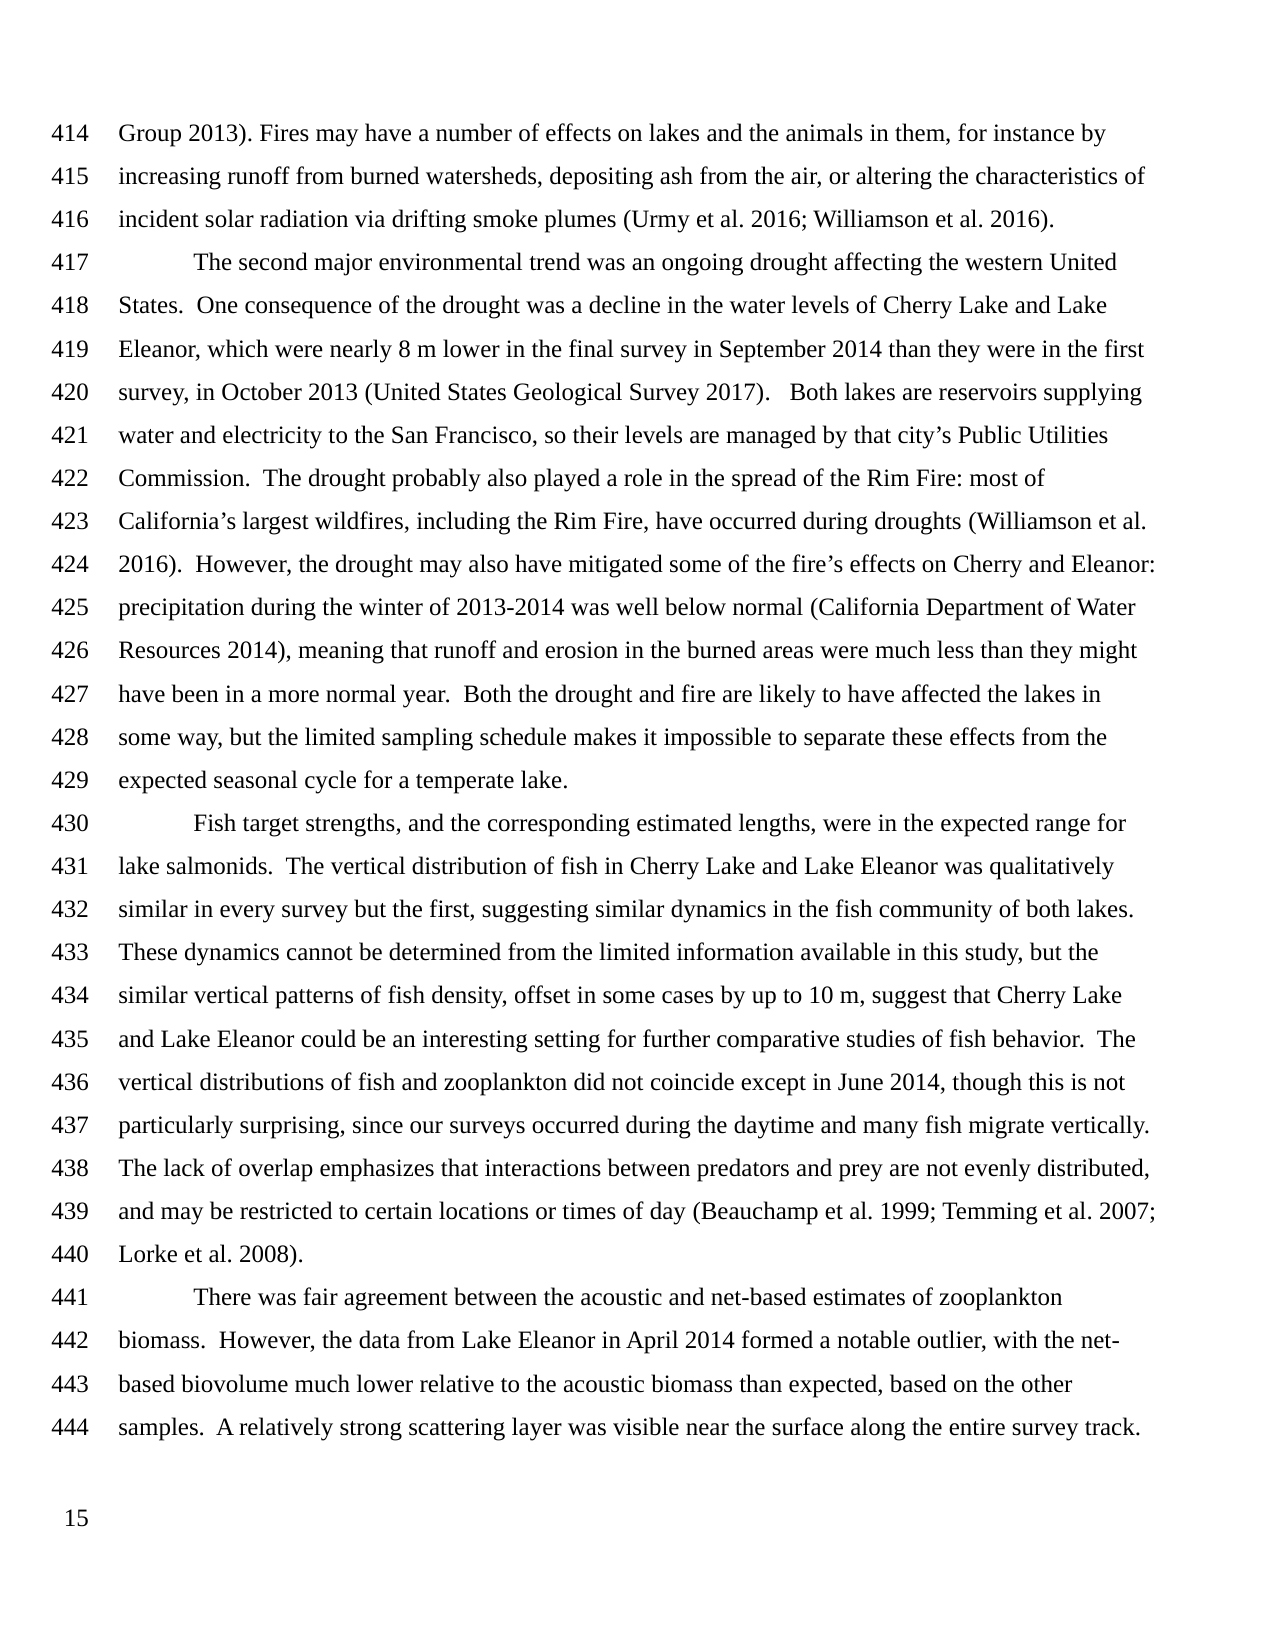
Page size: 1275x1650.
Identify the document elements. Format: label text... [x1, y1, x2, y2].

text There was fair agreement between the acoustic and net-based estimates of zooplankton biomass. However, the data from Lake Eleanor in April 2014 formed a notable outlier, with the net-based biovolume much lower relative to the acoustic biomass than expected, based on the other samples. A relatively strong scattering layer was visible near the surface along the entire survey track. [118, 1282, 1157, 1441]
text Group 2013)⁠. Fires may have a number of effects on lakes and the animals in them, for instance by increasing runoff from burned watersheds, depositing ash from the air, or altering the characteristics of incident solar radiation via drifting smoke plumes (Urmy et al. 2016; Williamson et al. 2016)⁠. [118, 118, 1157, 233]
text The second major environmental trend was an ongoing drought affecting the western United States. One consequence of the drought was a decline in the water levels of Cherry Lake and Lake Eleanor, which were nearly 8 m lower in the final survey in September 2014 than they were in the first survey, in October 2013 (United States Geological Survey 2017)⁠. Both lakes are reservoirs supplying water and electricity to the San Francisco, so their levels are managed by that city’s Public Utilities Commission. The drought probably also played a role in the spread of the Rim Fire: most of California’s largest wildfires, including the Rim Fire, have occurred during droughts (Williamson et al. 2016)⁠. However, the drought may also have mitigated some of the fire’s effects on Cherry and Eleanor: precipitation during the winter of 2013-2014 was well below normal (California Department of Water Resources 2014)⁠, meaning that runoff and erosion in the burned areas were much less than they might have been in a more normal year. Both the drought and fire are likely to have affected the lakes in some way, but the limited sampling schedule makes it impossible to separate these effects from the expected seasonal cycle for a temperate lake. [118, 247, 1157, 794]
text Fish target strengths, and the corresponding estimated lengths, were in the expected range for lake salmonids. The vertical distribution of fish in Cherry Lake and Lake Eleanor was qualitatively similar in every survey but the first, suggesting similar dynamics in the fish community of both lakes. These dynamics cannot be determined from the limited information available in this study, but the similar vertical patterns of fish density, offset in some cases by up to 10 m, suggest that Cherry Lake and Lake Eleanor could be an interesting setting for further comparative studies of fish behavior. The vertical distributions of fish and zooplankton did not coincide except in June 2014, though this is not particularly surprising, since our surveys occurred during the daytime and many fish migrate vertically. The lack of overlap emphasizes that interactions between predators and prey are not evenly distributed, and may be restricted to certain locations or times of day (Beauchamp et al. 1999; Temming et al. 2007; Lorke et al. 2008)⁠. [118, 808, 1157, 1268]
